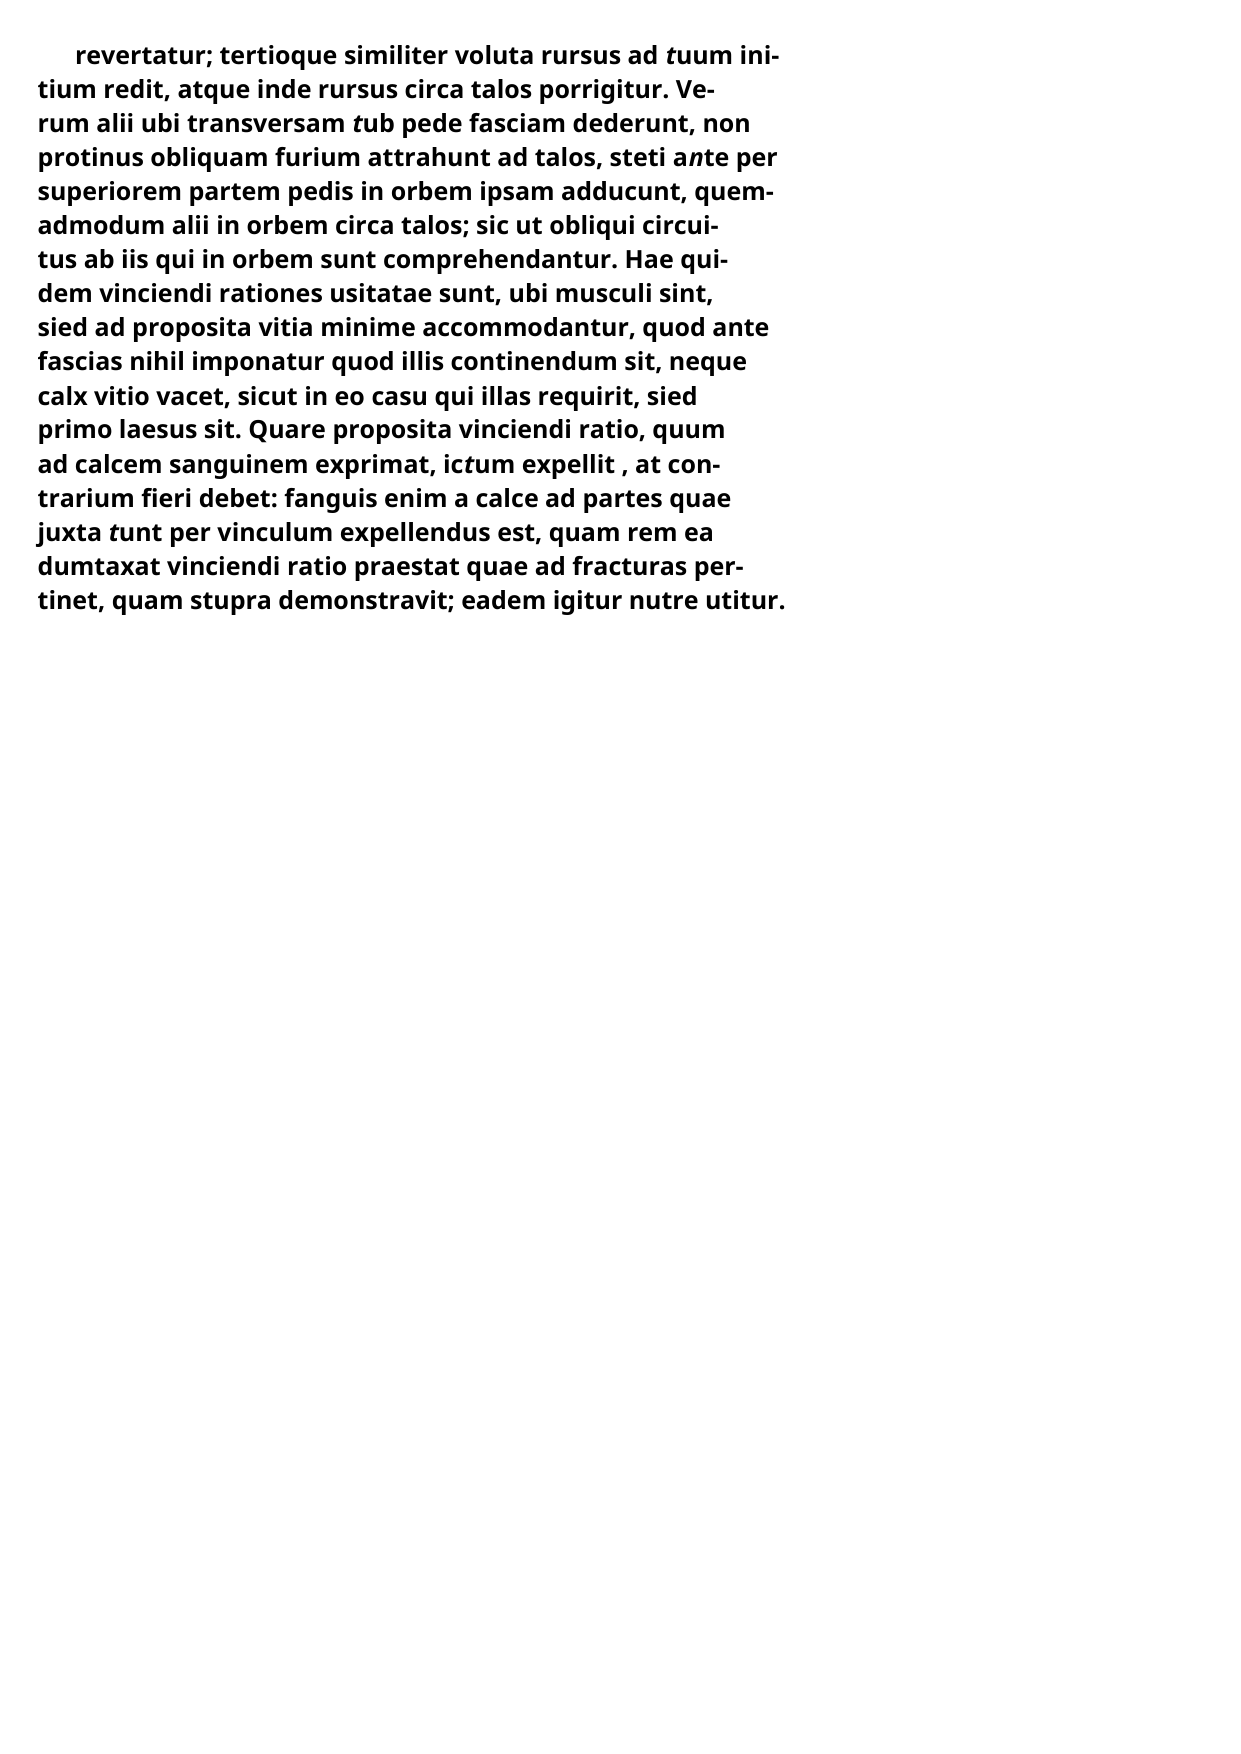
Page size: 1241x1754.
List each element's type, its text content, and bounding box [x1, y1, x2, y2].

text revertatur; tertioque similiter voluta rursus ad tuum ini- tium redit, atque inde rursus circa talos porrigitur. Ve- rum alii ubi transversam tub pede fasciam dederunt, non protinus obliquam furium attrahunt ad talos, steti ante per superiorem partem pedis in orbem ipsam adducunt, quem- admodum alii in orbem circa talos; sic ut obliqui circui- tus ab iis qui in orbem sunt comprehendantur. Hae qui- dem vinciendi rationes usitatae sunt, ubi musculi sint, sied ad proposita vitia minime accommodantur, quod ante fascias nihil imponatur quod illis continendum sit, neque calx vitio vacet, sicut in eo casu qui illas requirit, sied primo laesus sit. Quare proposita vinciendi ratio, quum ad calcem sanguinem exprimat, ictum expellit , at con- trarium fieri debet: fanguis enim a calce ad partes quae juxta tunt per vinculum expellendus est, quam rem ea dumtaxat vinciendi ratio praestat quae ad fracturas per- tinet, quam stupra demonstravit; eadem igitur nutre utitur. [37, 37, 1203, 617]
